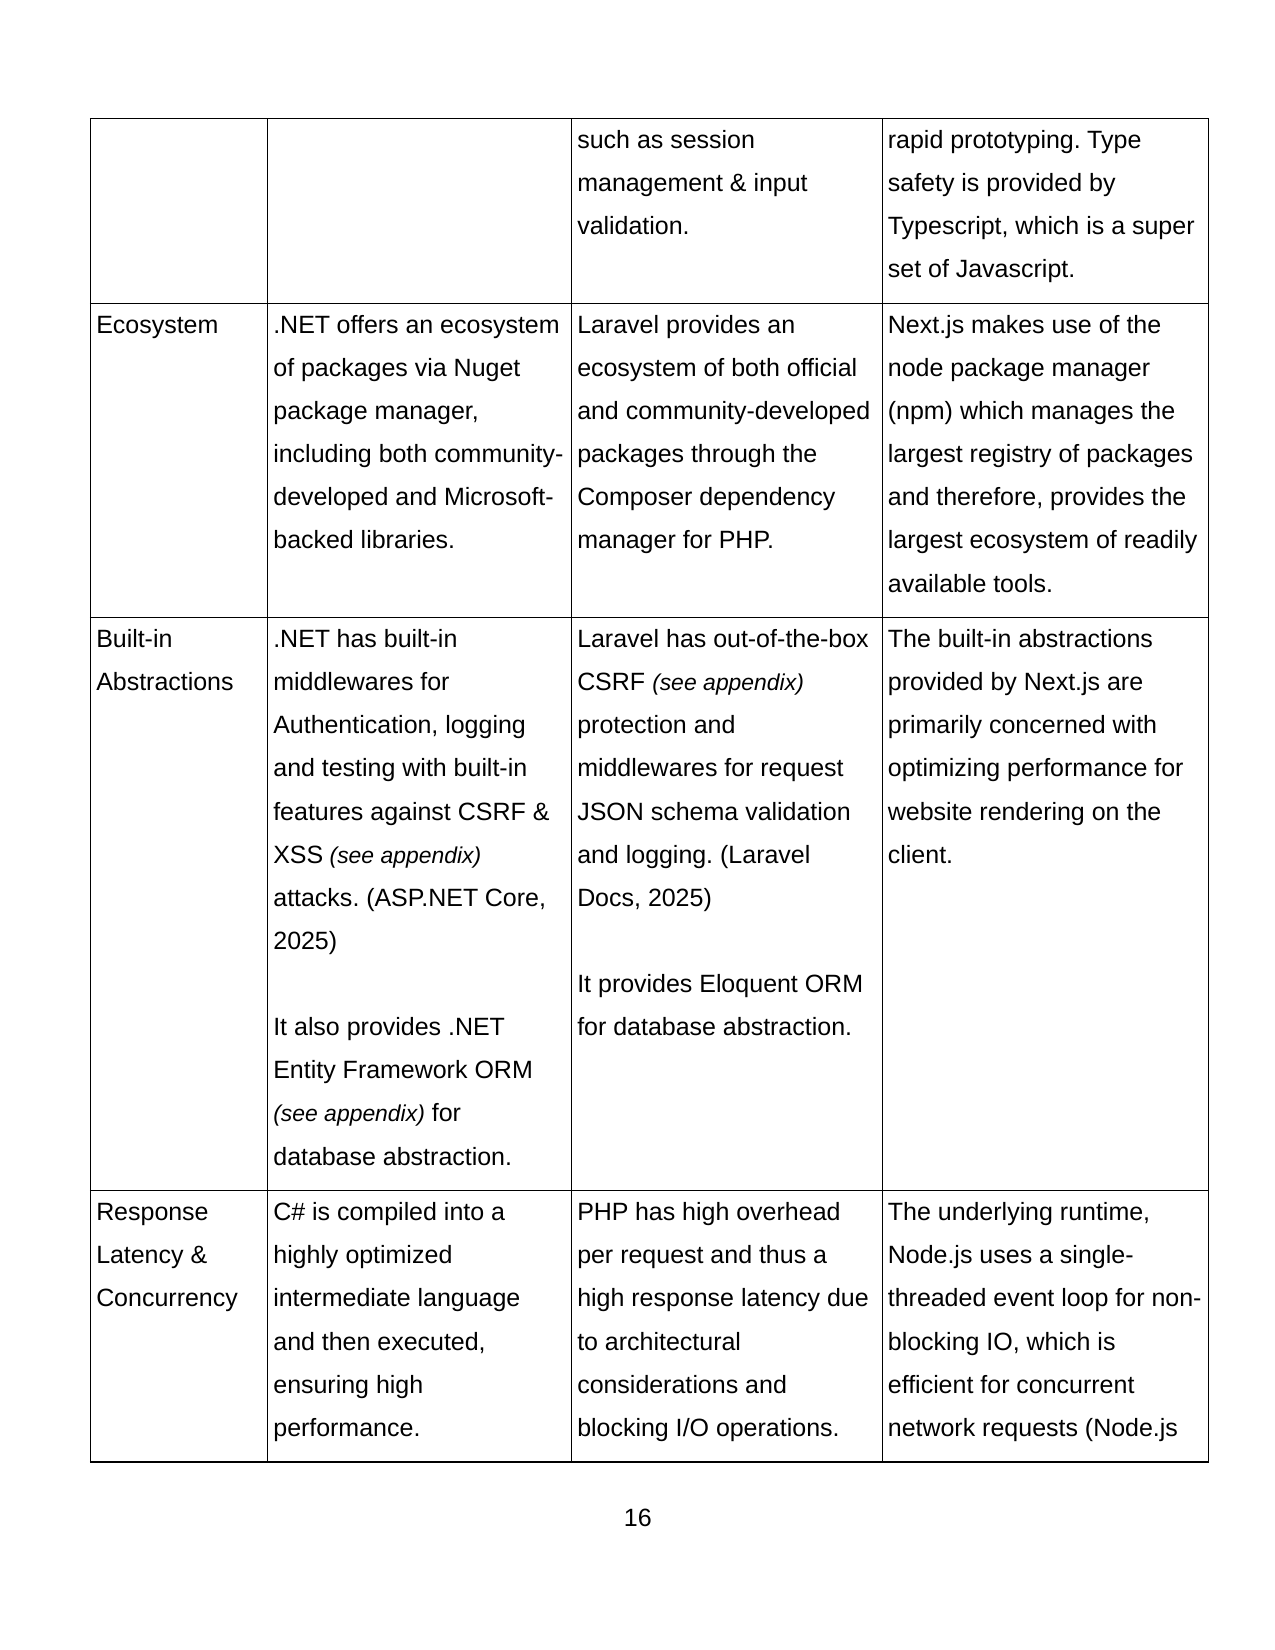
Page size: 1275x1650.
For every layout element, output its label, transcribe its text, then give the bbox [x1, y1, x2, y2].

table_cell The underlying runtime, Node.js uses a single-threaded event loop for non-blocking IO, which is efficient for concurrent network requests (Node.js [883, 1191, 1208, 1461]
table_cell Laravel has out-of-the-box CSRF (see appendix) protection and middlewares for request JSON schema validation and logging. (Laravel Docs, 2025) It provides Eloquent ORM for database abstraction. [572, 618, 882, 1190]
table_cell Response Latency & Concurrency [91, 1191, 267, 1461]
table_cell .NET has built-in middlewares for Authentication, logging and testing with built-in features against CSRF & XSS (see appendix) attacks. (ASP.NET Core, 2025) It also provides .NET Entity Framework ORM (see appendix) for database abstraction. [268, 618, 571, 1190]
table_cell Next.js makes use of the node package manager (npm) which manages the largest registry of packages and therefore, provides the largest ecosystem of readily available tools. [883, 304, 1208, 617]
table_cell Built-in Abstractions [91, 618, 267, 1190]
table_cell [268, 119, 571, 303]
table_cell Laravel provides an ecosystem of both official and community-developed packages through the Composer dependency manager for PHP. [572, 304, 882, 617]
table_cell rapid prototyping. Type safety is provided by Typescript, which is a super set of Javascript. [883, 119, 1208, 303]
table_cell C# is compiled into a highly optimized intermediate language and then executed, ensuring high performance. [268, 1191, 571, 1461]
table_cell .NET offers an ecosystem of packages via Nuget package manager, including both community-developed and Microsoft-backed libraries. [268, 304, 571, 617]
table_cell PHP has high overhead per request and thus a high response latency due to architectural considerations and blocking I/O operations. [572, 1191, 882, 1461]
table_cell such as session management & input validation. [572, 119, 882, 303]
table_cell [91, 119, 267, 303]
table_cell The built-in abstractions provided by Next.js are primarily concerned with optimizing performance for website rendering on the client. [883, 618, 1208, 1190]
table_cell Ecosystem [91, 304, 267, 617]
